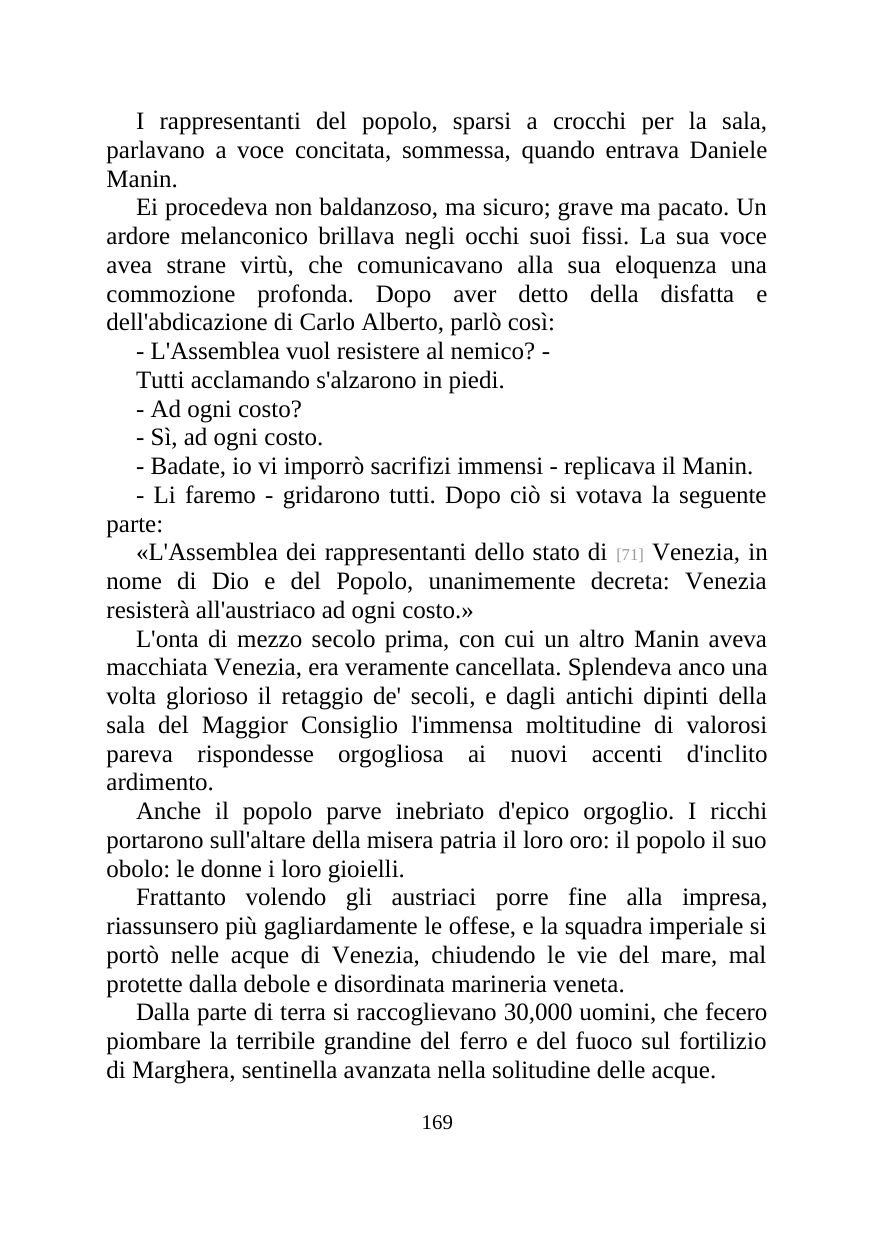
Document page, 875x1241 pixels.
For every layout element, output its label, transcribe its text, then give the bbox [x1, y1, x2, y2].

text - Sì, ad ogni costo. [106, 422, 768, 451]
text «L'Assemblea dei rappresentanti dello stato di [71] Venezia, in nome di Dio e del Popolo, unanimemente decreta: Venezia resisterà all'austriaco ad ogni costo.» [106, 537, 768, 624]
text Anche il popolo parve inebriato d'epico orgoglio. I ricchi portarono sull'altare della misera patria il loro oro: il popolo il suo obolo: le donne i loro gioielli. [106, 796, 768, 882]
text - L'Assemblea vuol resistere al nemico? - [106, 336, 768, 365]
text I rappresentanti del popolo, sparsi a crocchi per la sala, parlavano a voce concitata, sommessa, quando entrava Daniele Manin. [106, 106, 768, 192]
text Ei procedeva non baldanzoso, ma sicuro; grave ma pacato. Un ardore melanconico brillava negli occhi suoi fissi. La sua voce avea strane virtù, che comunicavano alla sua eloquenza una commozione profonda. Dopo aver detto della disfatta e dell'abdicazione di Carlo Alberto, parlò così: [106, 192, 768, 336]
text - Badate, io vi imporrò sacrifizi immensi - replicava il Manin. [106, 451, 768, 480]
text Tutti acclamando s'alzarono in piedi. [106, 365, 768, 394]
text L'onta di mezzo secolo prima, con cui un altro Manin aveva macchiata Venezia, era veramente cancellata. Splendeva anco una volta glorioso il retaggio de' secoli, e dagli antichi dipinti della sala del Maggior Consiglio l'immensa moltitudine di valorosi pareva rispondesse orgogliosa ai nuovi accenti d'inclito ardimento. [106, 624, 768, 796]
text Frattanto volendo gli austriaci porre fine alla impresa, riassunsero più gagliardamente le offese, e la squadra imperiale si portò nelle acque di Venezia, chiudendo le vie del mare, mal protette dalla debole e disordinata marineria veneta. [106, 882, 768, 997]
text - Ad ogni costo? [106, 394, 768, 422]
text - Li faremo - gridarono tutti. Dopo ciò si votava la seguente parte: [106, 480, 768, 537]
text Dalla parte di terra si raccoglievano 30,000 uomini, che fecero piombare la terribile grandine del ferro e del fuoco sul fortilizio di Marghera, sentinella avanzata nella solitudine delle acque. [106, 997, 768, 1084]
